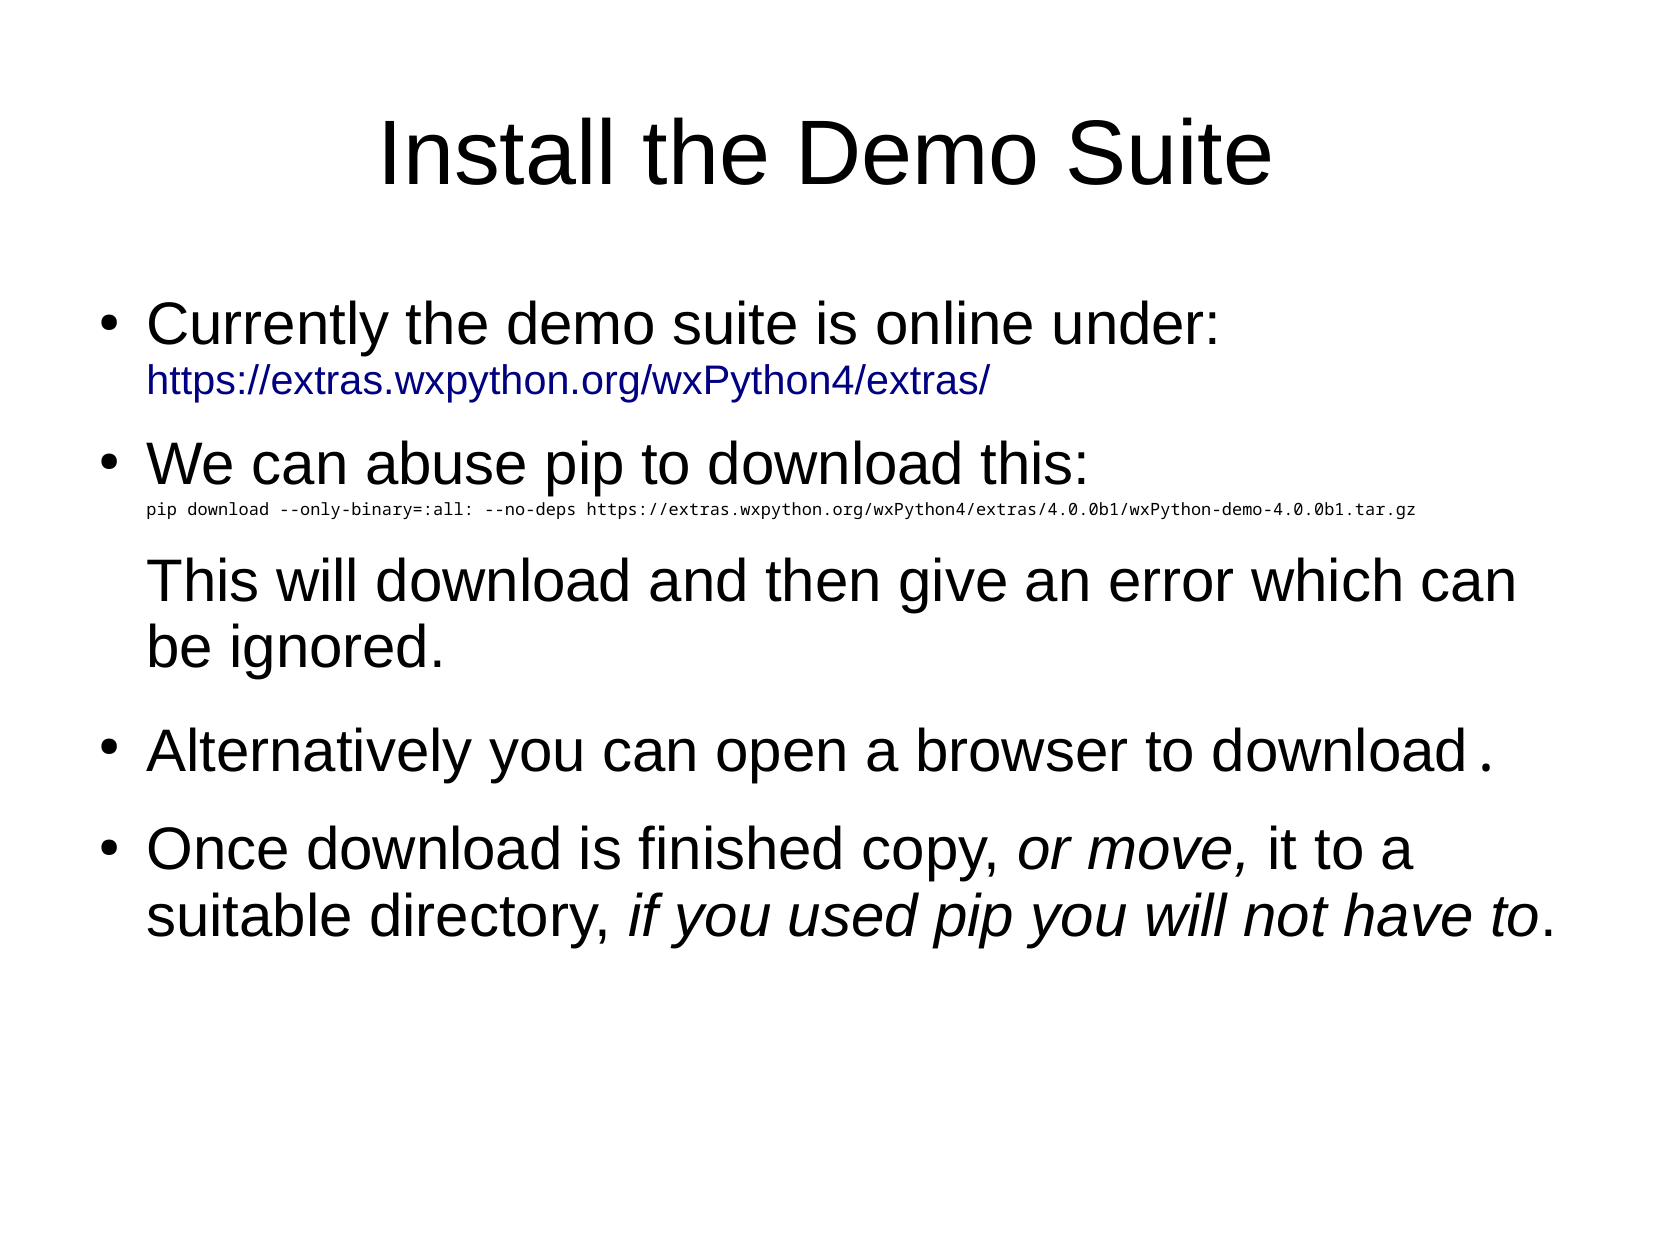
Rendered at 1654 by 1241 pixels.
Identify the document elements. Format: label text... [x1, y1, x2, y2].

list Currently the demo suite is online under: https://extras.wxpython.org/wxPython4/extras/ We can abuse pip to download this: pip download --only-binary=:all: --no-deps https://extras.wxpython.org/wxPython4/extras/4.0.0b1/wxPython-demo-4.0.0b1.tar.gz This will download and then give an error which can be ignored. Alternatively you can open a browser to download. Once download is finished copy, or move, it to a suitable directory, if you used pip you will not have to. [82, 290, 1571, 1010]
title Install the Demo Suite [82, 49, 1571, 257]
